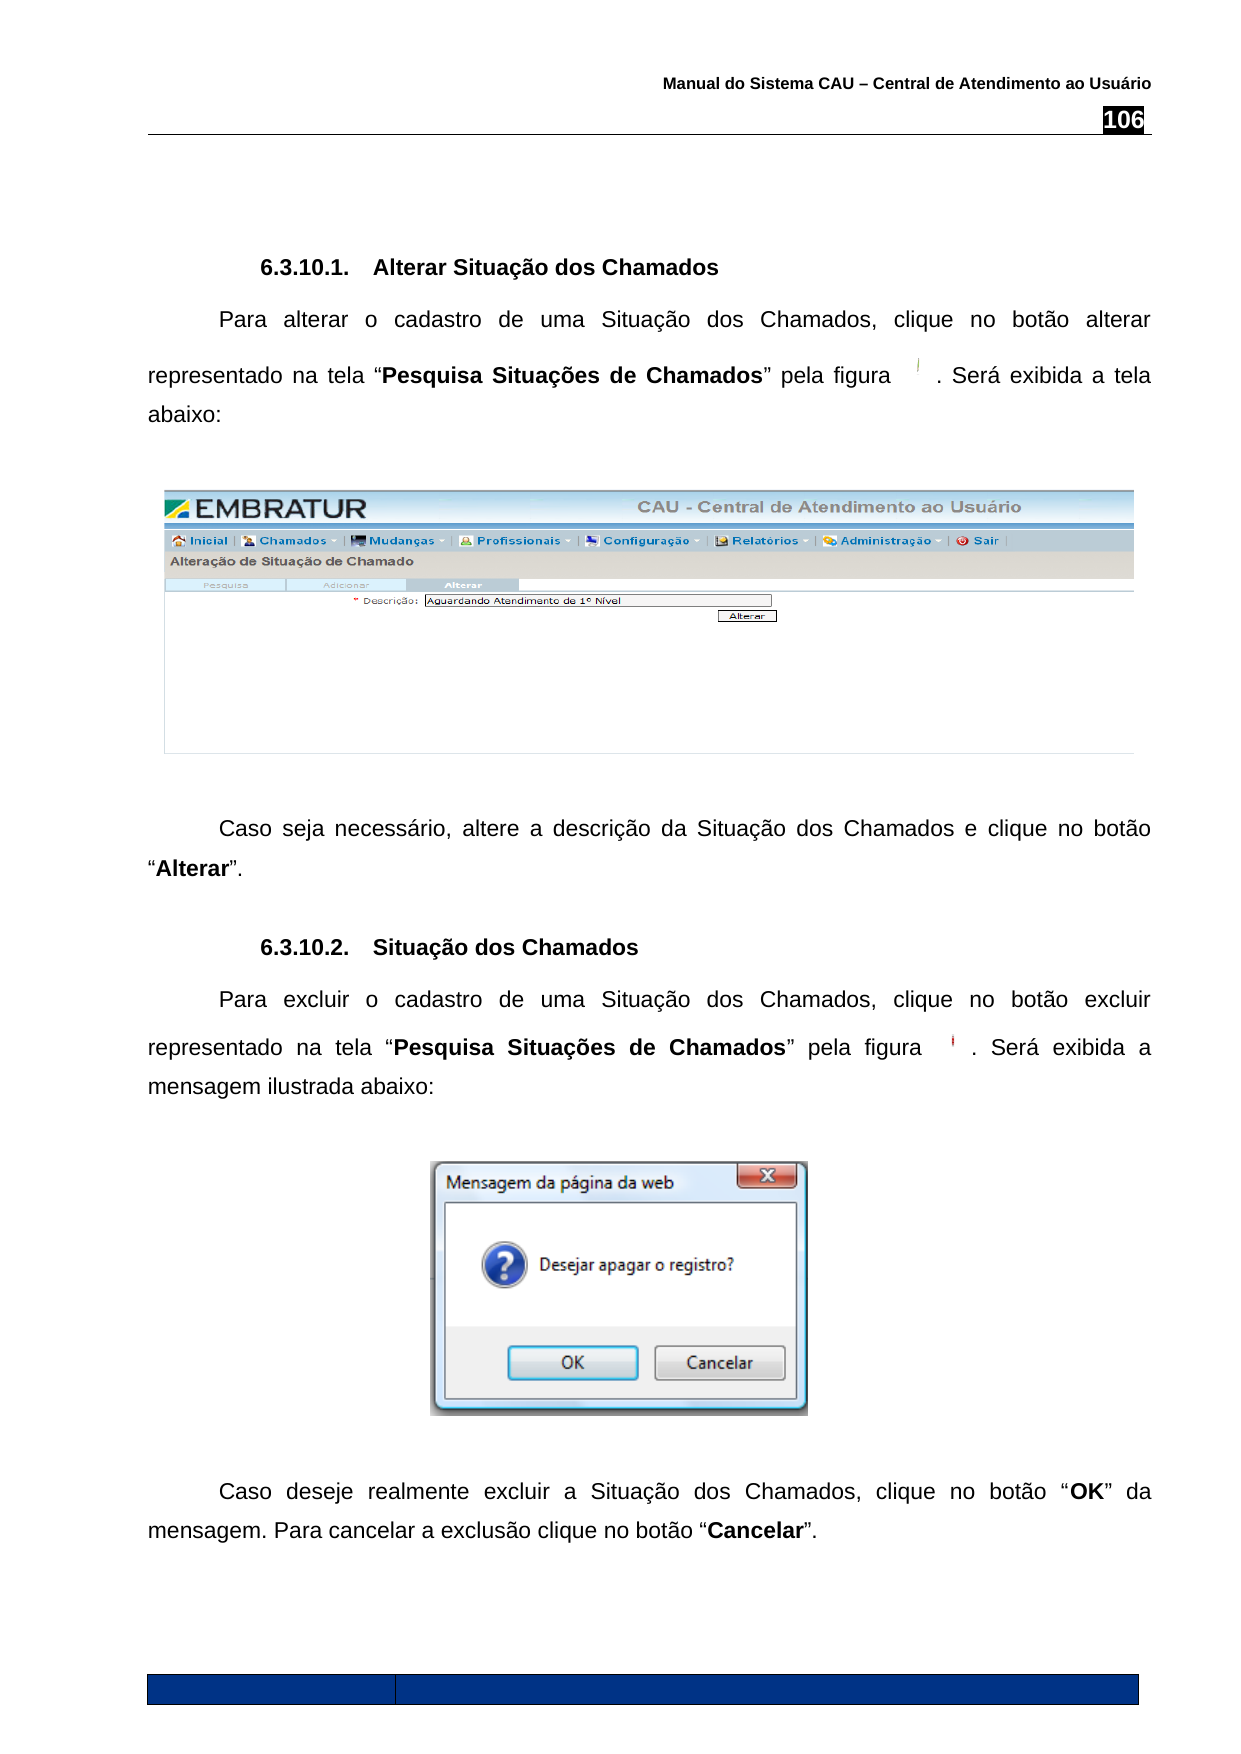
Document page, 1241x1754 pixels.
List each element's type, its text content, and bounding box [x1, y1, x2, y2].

picture [916, 355, 920, 375]
picture [430, 1161, 808, 1416]
picture [164, 489, 1134, 754]
list Alterar Situação dos Chamados [260, 254, 1152, 280]
text Para excluir o cadastro de uma Situação dos Chamados, clique no botão excluir representado na tela “Pesquisa Situações de Chamados” pela figura . Será exibida a mensagem ilustrada abaixo: [148, 986, 1152, 1100]
list Situação dos Chamados [260, 933, 1152, 960]
picture [951, 1034, 955, 1047]
text Caso seja necessário, altere a descrição da Situação dos Chamados e clique no botão “Alterar”. [148, 815, 1152, 881]
text Caso deseje realmente excluir a Situação dos Chamados, clique no botão “OK” da mensagem. Para cancelar a exclusão clique no botão “Cancelar”. [148, 1478, 1152, 1544]
text Para alterar o cadastro de uma Situação dos Chamados, clique no botão alterar representado na tela “Pesquisa Situações de Chamados” pela figura . Será exibida a tela abaixo: [148, 306, 1152, 428]
